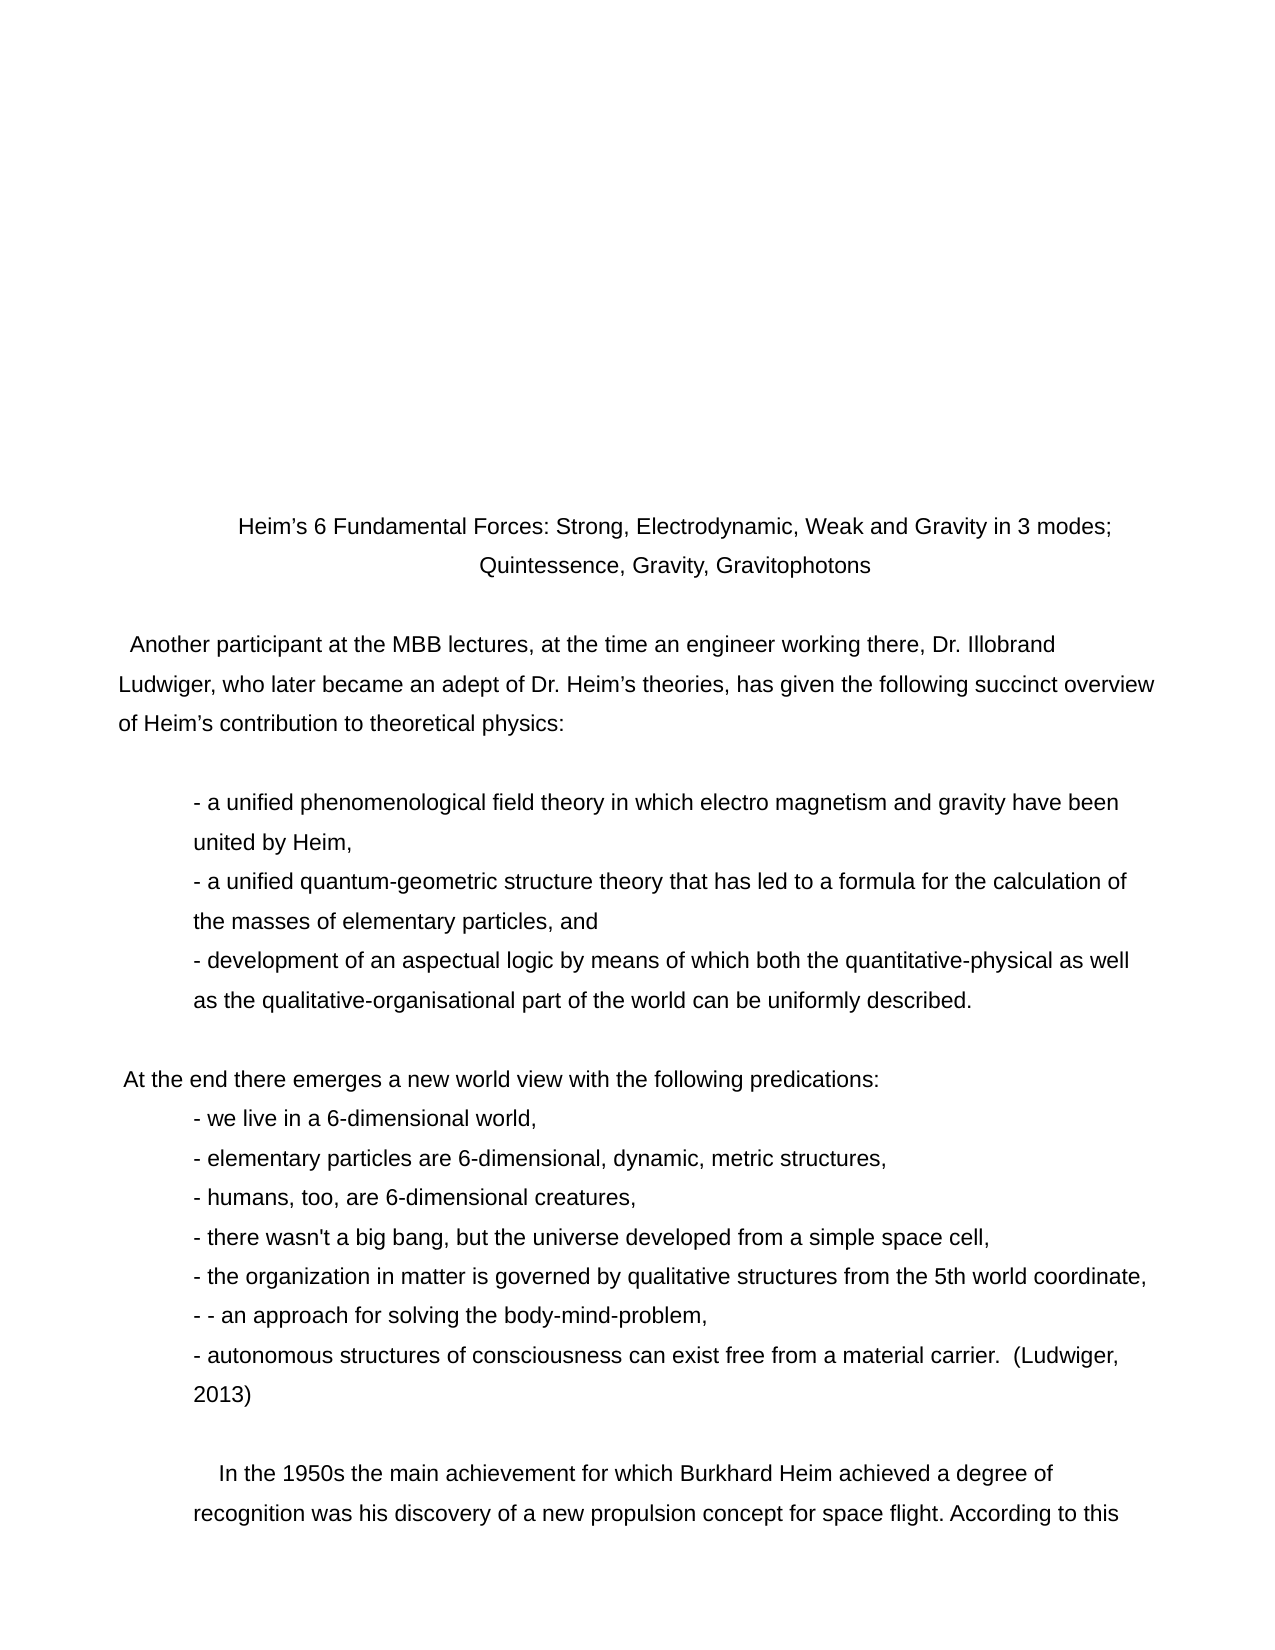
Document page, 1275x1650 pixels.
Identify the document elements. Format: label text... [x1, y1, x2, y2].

text - autonomous structures of consciousness can exist free from a material carrier. (Ludwiger, 2013) [193, 1342, 1157, 1408]
text - a unified quantum-geometric structure theory that has led to a formula for the calculation of the masses of elementary particles, and [193, 868, 1157, 934]
text - a unified phenomenological field theory in which electro magnetism and gravity have been united by Heim, [193, 789, 1157, 855]
text Heim’s 6 Fundamental Forces: Strong, Electrodynamic, Weak and Gravity in 3 modes; Quintessence, Gravity, Gravitophotons [193, 513, 1157, 579]
text - there wasn't a big bang, but the universe developed from a simple space cell, [193, 1223, 1157, 1250]
text - we live in a 6-dimensional world, [193, 1105, 1157, 1131]
text Another participant at the MBB lectures, at the time an engineer working there, Dr. Illobrand Ludwiger, who later became an adept of Dr. Heim’s theories, has given the following succinct overview of Heim’s contribution to theoretical physics: [118, 631, 1157, 737]
text At the end there emerges a new world view with the following predications: [118, 1066, 1157, 1092]
text - development of an aspectual logic by means of which both the quantitative-physical as well as the qualitative-organisational part of the world can be uniformly described. [193, 947, 1157, 1013]
text - elementary particles are 6-dimensional, dynamic, metric structures, [193, 1144, 1157, 1171]
text In the 1950s the main achievement for which Burkhard Heim achieved a degree of recognition was his discovery of a new propulsion concept for space flight. According to this [193, 1460, 1157, 1526]
text - humans, too, are 6-dimensional creatures, [193, 1184, 1157, 1210]
text - the organization in matter is governed by qualitative structures from the 5th world coordinate, - - an approach for solving the body-mind-problem, [193, 1263, 1157, 1329]
